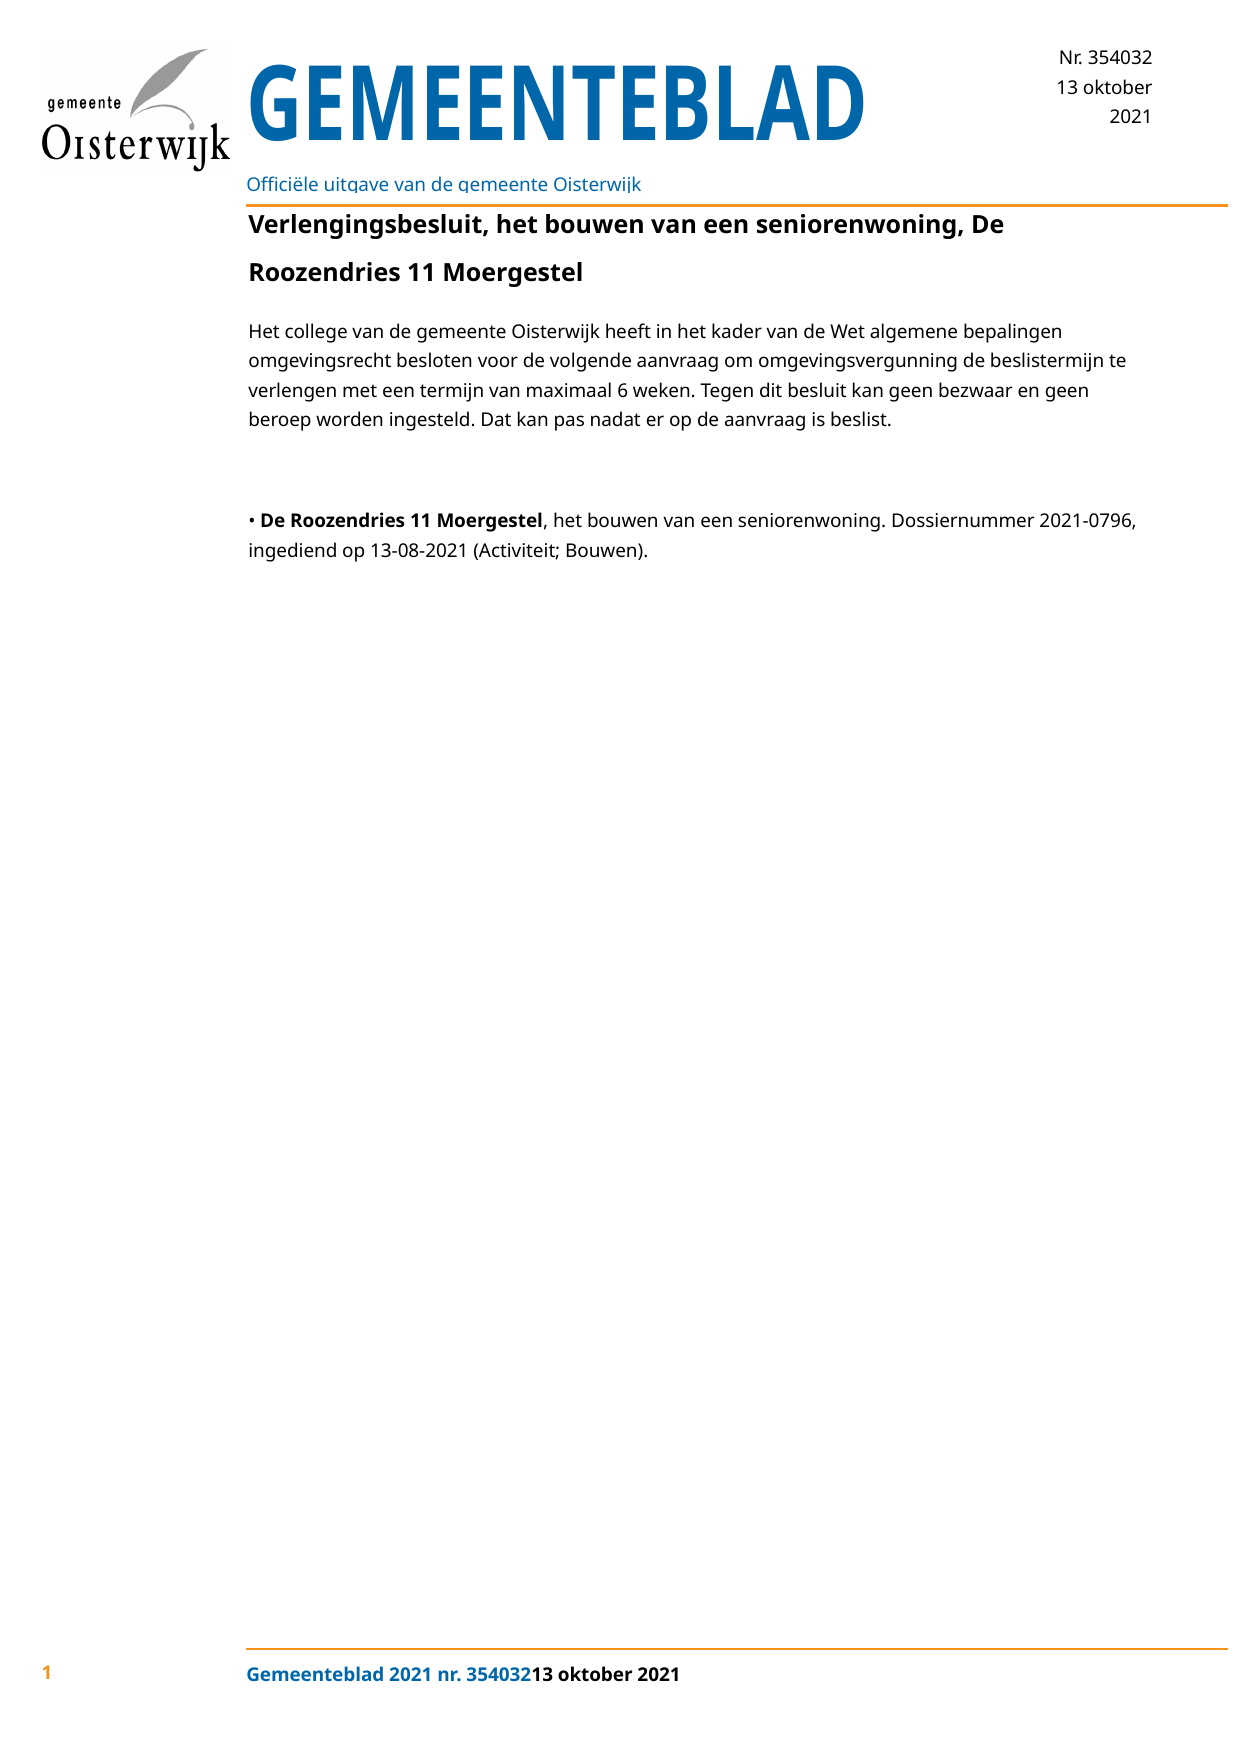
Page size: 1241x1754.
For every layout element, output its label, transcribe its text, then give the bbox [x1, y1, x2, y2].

text Verlengingsbesluit, het bouwen van een seniorenwoning, De Roozendries 11 Moergestel [248, 207, 1152, 288]
picture [41, 47, 231, 172]
text • De Roozendries 11 Moergestel, het bouwen van een seniorenwoning. Dossiernummer 2021-0796, ingediend op 13-08-2021 (Activiteit; Bouwen). [248, 507, 1152, 563]
text Het college van de gemeente Oisterwijk heeft in het kader van de Wet algemene bepalingen omgevingsrecht besloten voor de volgende aanvraag om omgevingsvergunning de beslistermijn te verlengen met een termijn van maximaal 6 weken. Tegen dit besluit kan geen bezwaar en geen beroep worden ingesteld. Dat kan pas nadat er op de aanvraag is beslist. [248, 318, 1152, 432]
